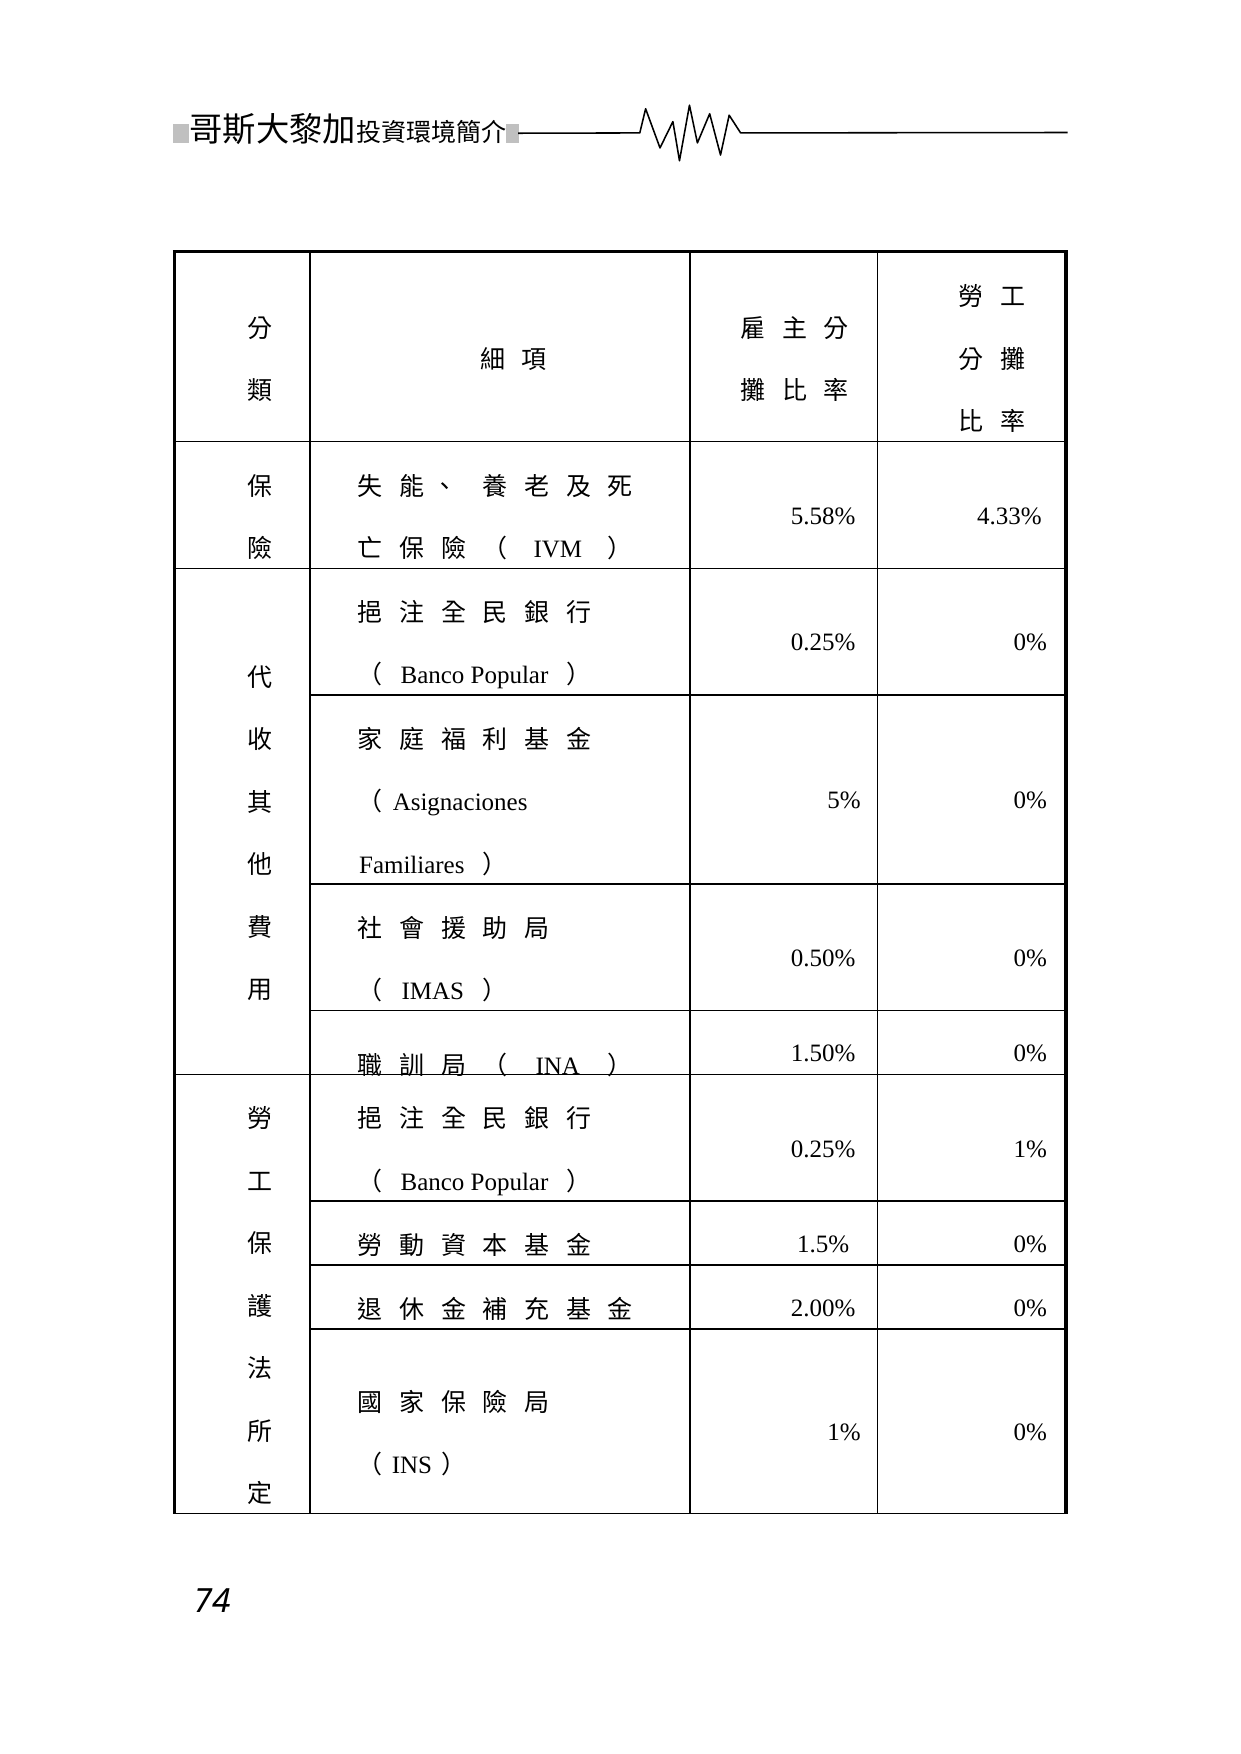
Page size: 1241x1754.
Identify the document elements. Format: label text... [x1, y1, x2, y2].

table_cell 0% [878, 696, 1064, 883]
table_cell 0% [878, 569, 1064, 694]
table_cell 5.58% [691, 442, 877, 567]
table_cell 國家保險局（INS） [311, 1330, 689, 1513]
table_cell 2.00% [691, 1266, 877, 1328]
table_cell 0% [878, 1266, 1064, 1328]
table_cell 0.25% [691, 569, 877, 694]
table_cell 5% [691, 696, 877, 883]
table_cell 1% [691, 1330, 877, 1513]
table_cell 0% [878, 1202, 1064, 1264]
table_cell 家庭福利基金（Asignaciones Familiares） [311, 696, 689, 883]
table_cell 勞工保護法所定 [176, 1075, 309, 1513]
table_cell 失能、養老及死亡保險（IVM） [311, 442, 689, 567]
table_header 雇主分攤比率 [691, 253, 877, 441]
table_cell 社會援助局（IMAS） [311, 885, 689, 1009]
table_cell 1.50% [691, 1011, 877, 1074]
table_header 勞工分攤比率 [878, 253, 1064, 441]
table_cell 代收其他 費用 [176, 569, 309, 1074]
table_cell 退休金補充基金 [311, 1266, 689, 1328]
table_cell 勞動資本基金 [311, 1202, 689, 1264]
table_cell 1.5% [691, 1202, 877, 1264]
table_cell 保險 [176, 442, 309, 567]
table_cell 0% [878, 1330, 1064, 1513]
table_header 分類 [176, 253, 309, 441]
table_cell 職訓局（INA） [311, 1011, 689, 1074]
table_cell 1% [878, 1075, 1064, 1200]
table_header 細項 [311, 253, 689, 441]
table_cell 0.25% [691, 1075, 877, 1200]
table_cell 挹注全民銀行（Banco Popular） [311, 569, 689, 694]
table_cell 4.33% [878, 442, 1064, 567]
table_cell 0% [878, 885, 1064, 1009]
table_cell 0.50% [691, 885, 877, 1009]
table_cell 0% [878, 1011, 1064, 1074]
table_cell 挹注全民銀行（Banco Popular） [311, 1075, 689, 1200]
